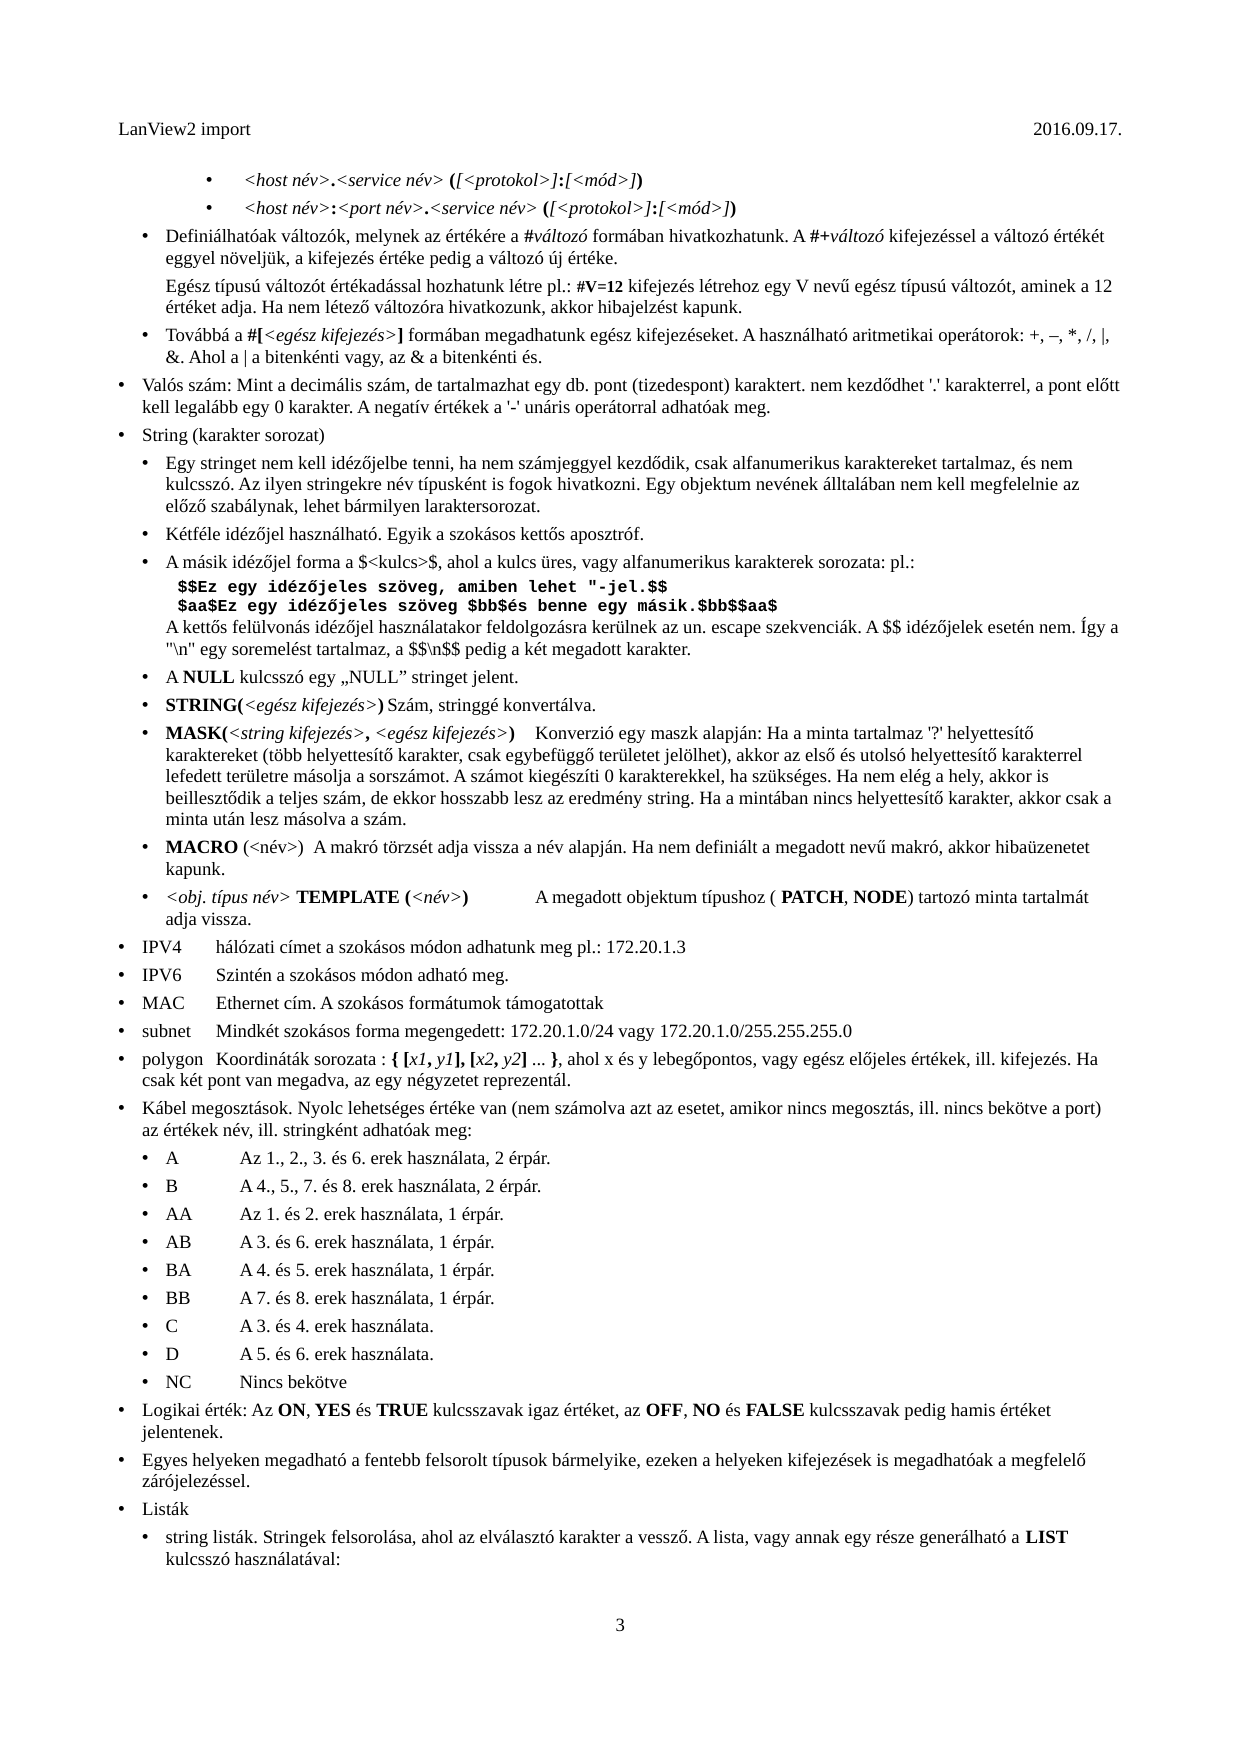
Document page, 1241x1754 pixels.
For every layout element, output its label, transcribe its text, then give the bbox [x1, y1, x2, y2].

list A NULL kulcsszó egy „NULL” stringet jelent. [142, 666, 1122, 688]
list Listák [118, 1498, 1122, 1520]
list <host név>.<service név> ([<protokol>]:[<mód>]) [206, 169, 1122, 191]
list Logikai érték: Az ON, YES és TRUE kulcsszavak igaz értéket, az OFF, NO és FALSE kulcsszavak pedig hamis értéket jelentenek. [118, 1399, 1122, 1442]
list BA A 4. és 5. erek használata, 1 érpár. [142, 1259, 1122, 1280]
list AB A 3. és 6. erek használata, 1 érpár. [142, 1231, 1122, 1252]
list IPV4 hálózati címet a szokásos módon adhatunk meg pl.: 172.20.1.3 [118, 936, 1122, 957]
list NC Nincs bekötve [142, 1371, 1122, 1392]
list Egyes helyeken megadható a fentebb felsorolt típusok bármelyike, ezeken a helyeken kifejezések is megadhatóak a megfelelő zárójelezéssel. [118, 1448, 1122, 1492]
list Egy stringet nem kell idézőjelbe tenni, ha nem számjeggyel kezdődik, csak alfanumerikus karaktereket tartalmaz, és nem kulcsszó. Az ilyen stringekre név típusként is fogok hivatkozni. Egy objektum nevének álltalában nem kell megfelelnie az előző szabálynak, lehet bármilyen laraktersorozat. [142, 452, 1122, 516]
list Kétféle idézőjel használható. Egyik a szokásos kettős aposztróf. [142, 523, 1122, 544]
list C A 3. és 4. erek használata. [142, 1315, 1122, 1336]
list A kettős felülvonás idézőjel használatakor feldolgozásra kerülnek az un. escape szekvenciák. A $$ idézőjelek esetén nem. Így a "\n" egy soremelést tartalmaz, a $$\n$$ pedig a két megadott karakter. [142, 616, 1122, 659]
list Továbbá a #[<egész kifejezés>] formában megadhatunk egész kifejezéseket. A használható aritmetikai operátorok: +, –, *, /, |, &. Ahol a | a bitenkénti vagy, az & a bitenkénti és. [142, 324, 1122, 367]
list Valós szám: Mint a decimális szám, de tartalmazhat egy db. pont (tizedespont) karaktert. nem kezdődhet '.' karakterrel, a pont előtt kell legalább egy 0 karakter. A negatív értékek a '-' unáris operátorral adhatóak meg. [118, 374, 1122, 417]
list Kábel megosztások. Nyolc lehetséges értéke van (nem számolva azt az esetet, amikor nincs megosztás, ill. nincs bekötve a port) az értékek név, ill. stringként adhatóak meg: [118, 1097, 1122, 1140]
list A másik idézőjel forma a $<kulcs>$, ahol a kulcs üres, vagy alfanumerikus karakterek sorozata: pl.: [142, 551, 1122, 572]
list string listák. Stringek felsorolása, ahol az elválasztó karakter a vessző. A lista, vagy annak egy része generálható a LIST kulcsszó használatával: [142, 1526, 1122, 1569]
list <host név>:<port név>.<service név> ([<protokol>]:[<mód>]) [206, 197, 1122, 219]
text $$Ez egy idézőjeles szöveg, amiben lehet "-jel.$$ [177, 579, 1122, 598]
list polygon Koordináták sorozata : { [x1, y1], [x2, y2] ... }, ahol x és y lebegőpontos, vagy egész előjeles értékek, ill. kifejezés. Ha csak két pont van megadva, az egy négyzetet reprezentál. [118, 1048, 1122, 1091]
list MACRO (<név>) A makró törzsét adja vissza a név alapján. Ha nem definiált a megadott nevű makró, akkor hibaüzenetet kapunk. [142, 836, 1122, 879]
list Definiálhatóak változók, melynek az értékére a #változó formában hivatkozhatunk. A #+változó kifejezéssel a változó értékét eggyel növeljük, a kifejezés értéke pedig a változó új értéke. [142, 225, 1122, 268]
list BB A 7. és 8. erek használata, 1 érpár. [142, 1287, 1122, 1308]
list MASK(<string kifejezés>, <egész kifejezés>) Konverzió egy maszk alapján: Ha a minta tartalmaz '?' helyettesítő karaktereket (több helyettesítő karakter, csak egybefüggő területet jelölhet), akkor az első és utolsó helyettesítő karakterrel lefedett területre másolja a sorszámot. A számot kiegészíti 0 karakterekkel, ha szükséges. Ha nem elég a hely, akkor is beillesztődik a teljes szám, de ekkor hosszabb lesz az eredmény string. Ha a mintában nincs helyettesítő karakter, akkor csak a minta után lesz másolva a szám. [142, 722, 1122, 830]
list STRING(<egész kifejezés>) Szám, stringgé konvertálva. [142, 694, 1122, 716]
list AA Az 1. és 2. erek használata, 1 érpár. [142, 1203, 1122, 1224]
text $aa$Ez egy idézőjeles szöveg $bb$és benne egy másik.$bb$$aa$ [177, 598, 1122, 616]
list subnet Mindkét szokásos forma megengedett: 172.20.1.0/24 vagy 172.20.1.0/255.255.255.0 [118, 1019, 1122, 1041]
list A Az 1., 2., 3. és 6. erek használata, 2 érpár. [142, 1147, 1122, 1168]
list D A 5. és 6. erek használata. [142, 1343, 1122, 1364]
list String (karakter sorozat) [118, 423, 1122, 445]
list Egész típusú változót értékadással hozhatunk létre pl.: #V=12 kifejezés létrehoz egy V nevű egész típusú változót, aminek a 12 értéket adja. Ha nem létező változóra hivatkozunk, akkor hibajelzést kapunk. [142, 275, 1122, 318]
list <obj. típus név> TEMPLATE (<név>) A megadott objektum típushoz ( PATCH, NODE) tartozó minta tartalmát adja vissza. [142, 886, 1122, 929]
list B A 4., 5., 7. és 8. erek használata, 2 érpár. [142, 1175, 1122, 1196]
list MAC Ethernet cím. A szokásos formátumok támogatottak [118, 992, 1122, 1013]
list IPV6 Szintén a szokásos módon adható meg. [118, 963, 1122, 985]
